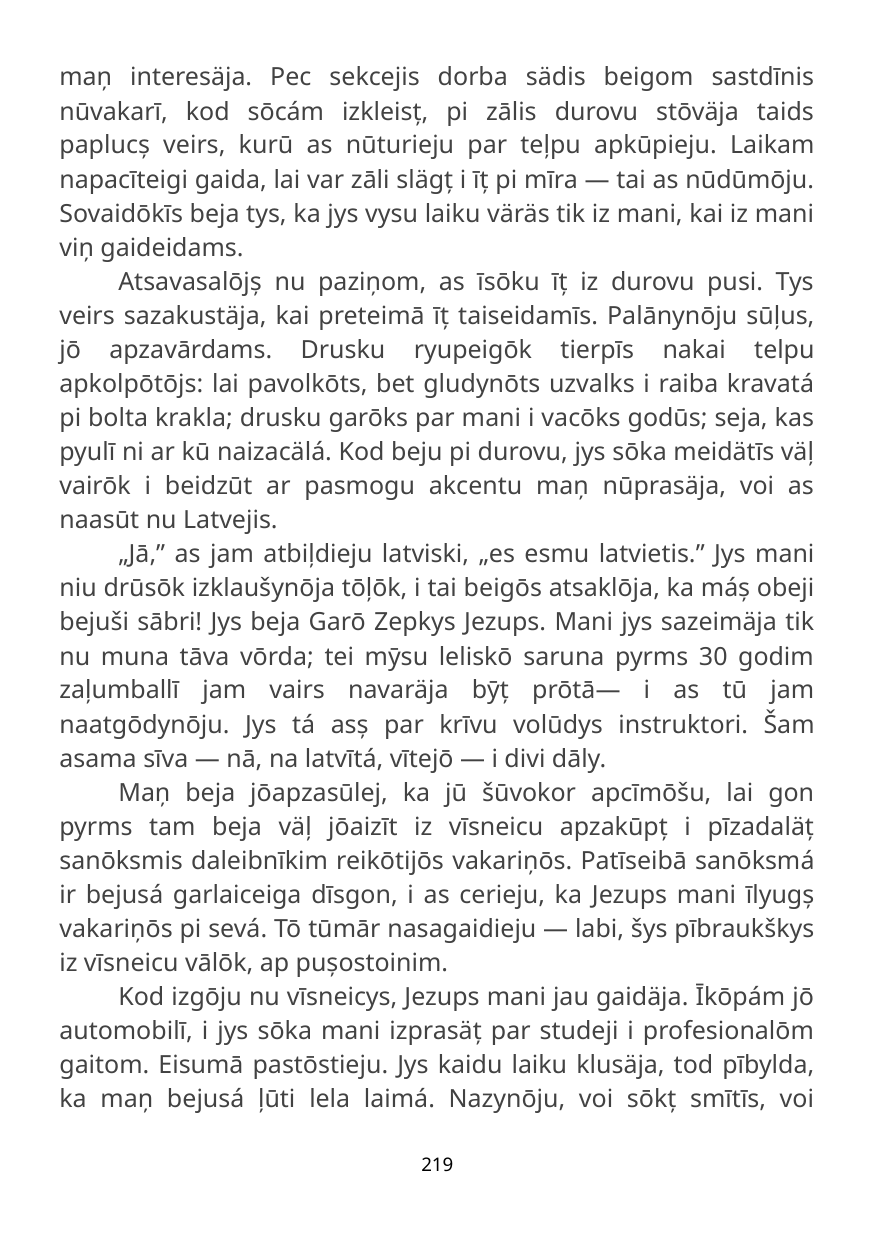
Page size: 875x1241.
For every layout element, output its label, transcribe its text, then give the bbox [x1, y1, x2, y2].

text maņ interesäja. Pec sekcejis dorba sädis beigom sastdīnis nūvakarī, kod sōcám izkleisț, pi zālis durovu stōväja taids paplucș veirs, kurū as nūturieju par teļpu apkūpieju. Laikam napacīteigi gaida, lai var zāli slägț i īț pi mīra — tai as nūdūmōju. Sovaidōkīs beja tys, ka jys vysu laiku väräs tik iz mani, kai iz mani viņ gaideidams. [59, 59, 815, 263]
text Atsavasalōjș nu paziņom, as īsōku īț iz durovu pusi. Tys veirs sazakustäja, kai preteimā īț taiseidamīs. Palānynōju sūļus, jō apzavārdams. Drusku ryupeigōk tierpīs nakai telpu apkolpōtōjs: lai pavolkōts, bet gludynōts uzvalks i raiba kravatá pi bolta krakla; drusku garōks par mani i vacōks godūs; seja, kas pyulī ni ar kū naizacälá. Kod beju pi durovu, jys sōka meidätīs väļ vairōk i beidzūt ar pasmogu akcentu maņ nūprasäja, voi as naasūt nu Latvejis. [59, 263, 815, 536]
text „Jā,” as jam atbiļdieju latviski, „es esmu latvietis.” Jys mani niu drūsōk izklaušynōja tōļōk, i tai beigōs atsaklōja, ka máș obeji bejuši sābri! Jys beja Garō Zepkys Jezups. Mani jys sazeimäja tik nu muna tāva vōrda; tei mȳsu leliskō saruna pyrms 30 godim zaļumballī jam vairs navaräja bȳț prōtā— i as tū jam naatgōdynōju. Jys tá asș par krīvu volūdys instruktori. Šam asama sīva — nā, na latvītá, vītejō — i divi dāly. [59, 536, 815, 774]
text Kod izgōju nu vīsneicys, Jezups mani jau gaidäja. Īkōpám jō automobilī, i jys sōka mani izprasäț par studeji i profesionalōm gaitom. Eisumā pastōstieju. Jys kaidu laiku klusäja, tod pībylda, ka maņ bejusá ļūti lela laimá. Nazynōju, voi sōkț smītīs, voi [59, 979, 815, 1115]
text Maņ beja jōapzasūlej, ka jū šūvokor apcīmōšu, lai gon pyrms tam beja väļ jōaizīt iz vīsneicu apzakūpț i pīzadaläț sanōksmis daleibnīkim reikōtijōs vakariņōs. Patīseibā sanōksmá ir bejusá garlaiceiga dīsgon, i as cerieju, ka Jezups mani īlyugș vakariņōs pi sevá. Tō tūmār nasagaidieju — labi, šys pībraukškys iz vīsneicu vālōk, ap pușostoinim. [59, 774, 815, 979]
